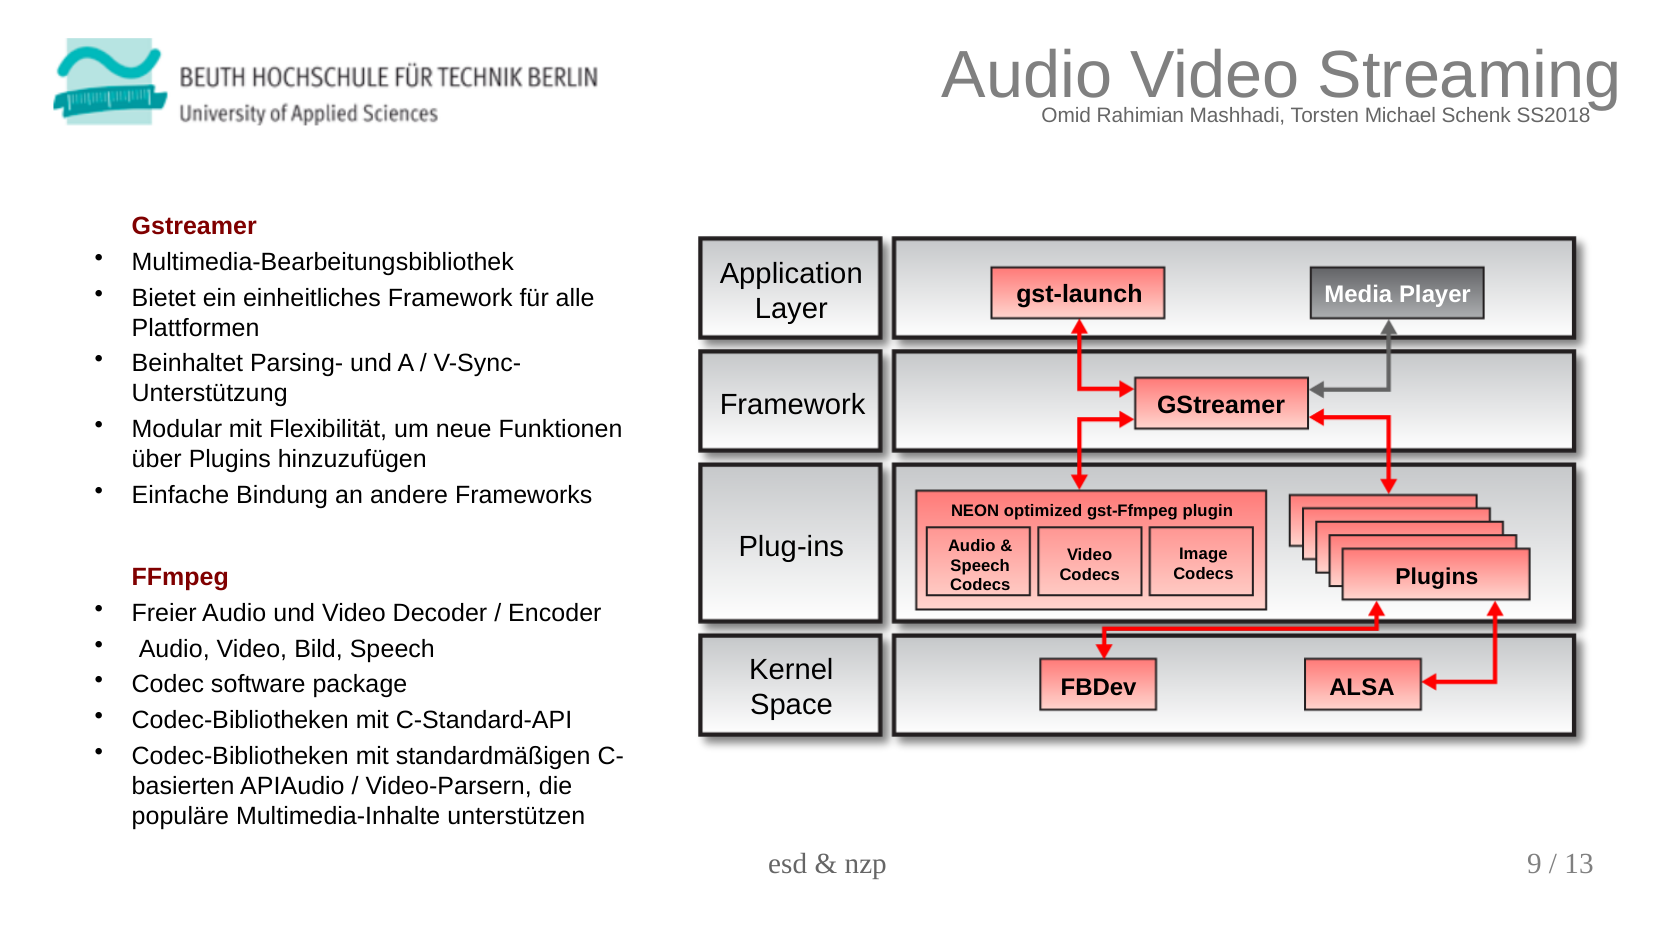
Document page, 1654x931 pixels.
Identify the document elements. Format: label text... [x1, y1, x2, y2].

title [106, 0, 1595, 135]
text_box Plugins [1342, 551, 1532, 599]
text_box Framework [702, 357, 883, 449]
text_box Omid Rahimian Mashhadi, Torsten Michael Schenk SS2018 [1026, 96, 1611, 151]
text_box Image Codecs [1152, 529, 1255, 595]
picture [692, 230, 1595, 756]
text_box Media Player [1284, 268, 1511, 318]
text_box Audio Video Streaming [927, 29, 1654, 120]
text_box FBDev [1042, 662, 1155, 709]
text_box Gstreamer Multimedia-Bearbeitungsbibliothek Bietet ein einheitliches Framework für alle Plattformen Beinhaltet Parsing- und A / V-Sync-Unterstützung Modular mit Flexibilität, um neue Funktionen über Plugins hinzuzufügen Einfache Bindung an andere Frameworks FFmpeg Freier Audio und Video Decoder / Encoder Audio, Video, Bild, Speech Codec software package Codec-Bibliotheken mit C-Standard-API Codec-Bibliotheken mit standardmäßigen C-basierten APIAudio / Video-Parsern, die populäre Multimedia-Inhalte unterstützen [79, 201, 668, 863]
text_box Kernel Space [703, 642, 880, 728]
text_box Video Codecs [1042, 531, 1137, 597]
text_box GStreamer [1134, 378, 1308, 429]
text_box Plug-ins [703, 488, 880, 602]
text_box NEON optimized gst-Ffmpeg plugin [917, 492, 1268, 610]
text_box Audio & Speech Codecs [930, 531, 1030, 597]
text_box gst-launch [992, 268, 1166, 318]
text_box / 13 [1526, 840, 1632, 888]
picture [15, 29, 661, 145]
text_box ALSA [1306, 662, 1418, 709]
text_box Application Layer [703, 239, 880, 341]
